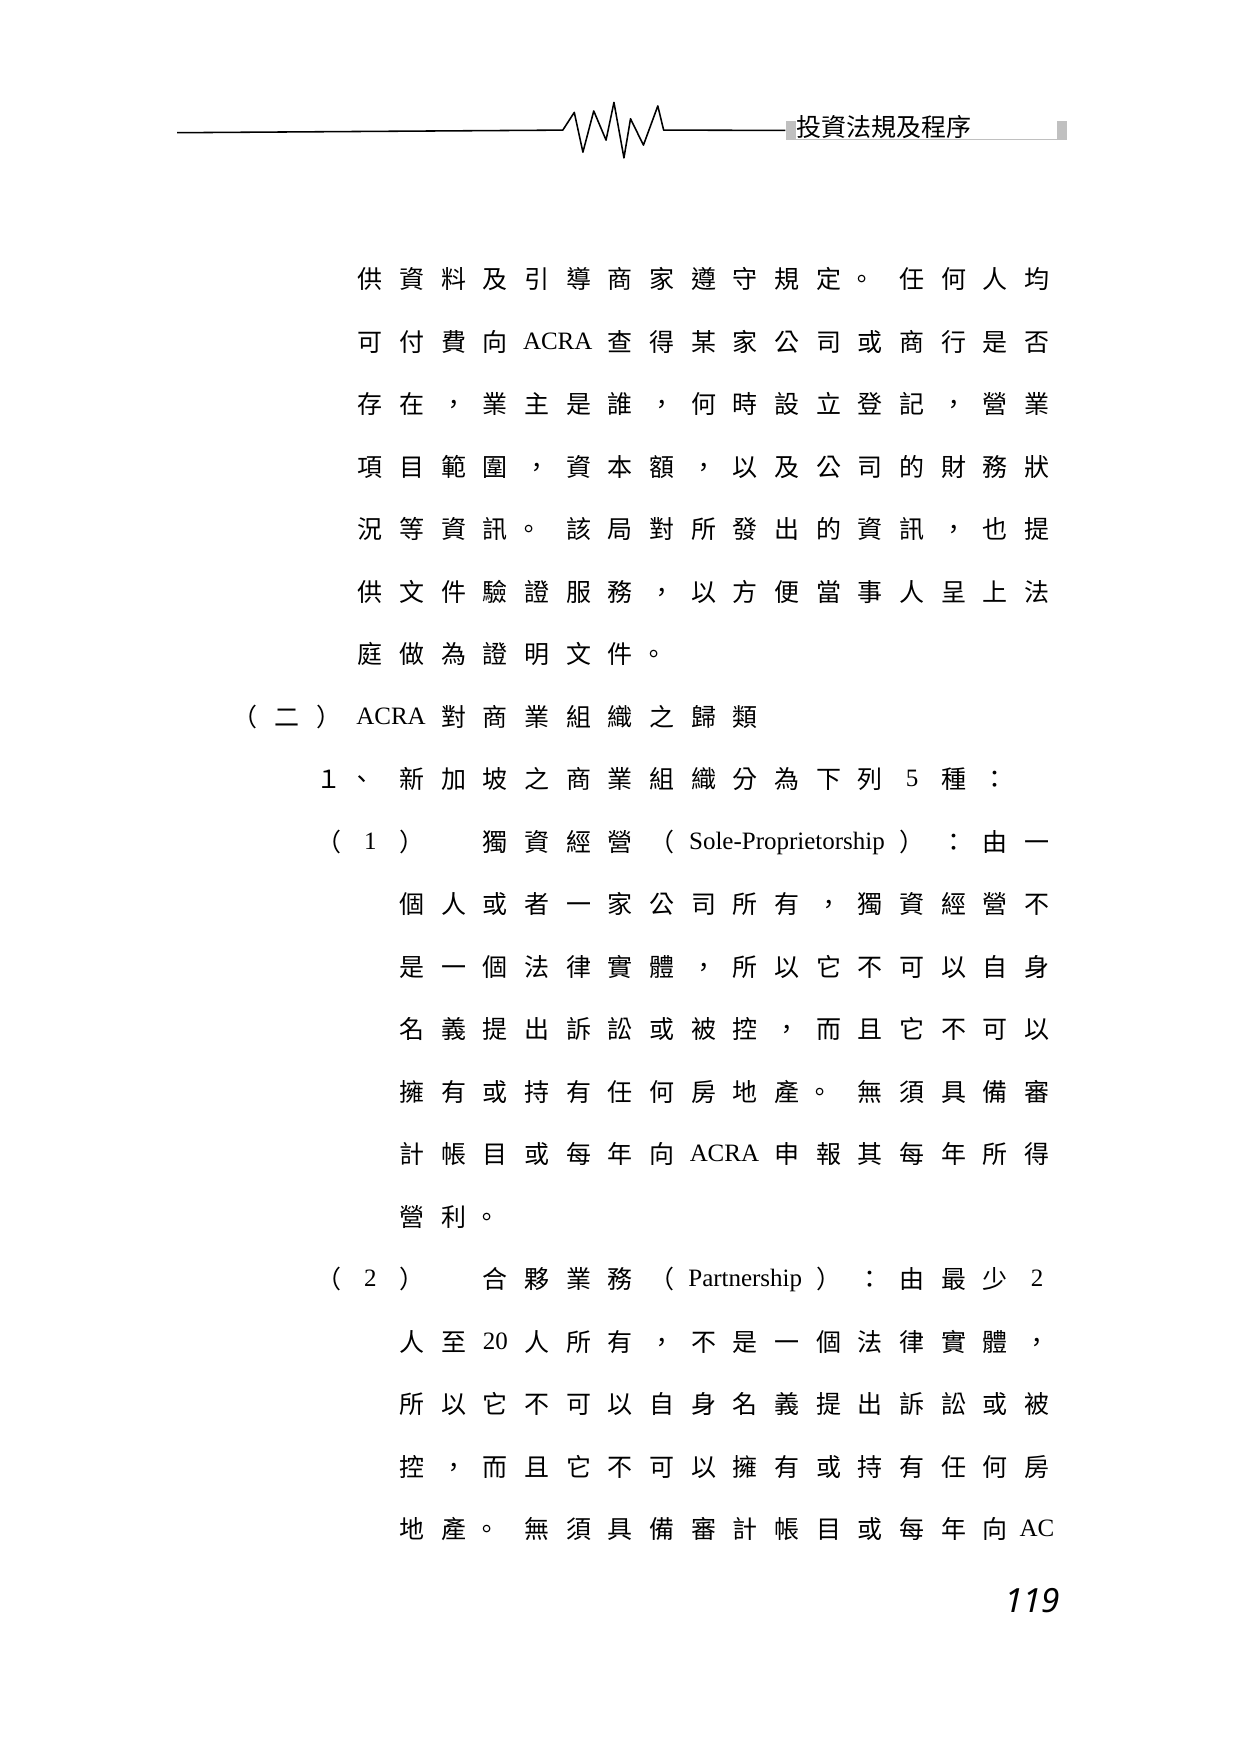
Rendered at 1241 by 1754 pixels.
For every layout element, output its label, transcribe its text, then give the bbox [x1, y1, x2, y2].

text １、新加坡之商業組織分為下列5種： [281, 736, 1058, 799]
text 供資料及引導商家遵守規定。任何人均可付費向ACRA查得某家公司或商行是否存在，業主是誰，何時設立登記，營業項目範圍，資本額，以及公司的財務狀況等資訊。該局對所發出的資訊，也提供文件驗證服務，以方便當事人呈上法庭做為證明文件。 [281, 236, 1058, 674]
text （1） 獨資經營（Sole-Proprietorship）：由一個人或者一家公司所有，獨資經營不是一個法律實體，所以它不可以自身名義提出訴訟或被控，而且它不可以擁有或持有任何房地產。無須具備審計帳目或每年向ACRA申報其每年所得營利。 [306, 799, 1058, 1236]
text （二）ACRA對商業組織之歸類 [207, 674, 1058, 736]
text （2） 合夥業務（Partnership）：由最少2人至20人所有，不是一個法律實體，所以它不可以自身名義提出訴訟或被控，而且它不可以擁有或持有任何房地產。無須具備審計帳目或每年向AC [306, 1236, 1058, 1549]
